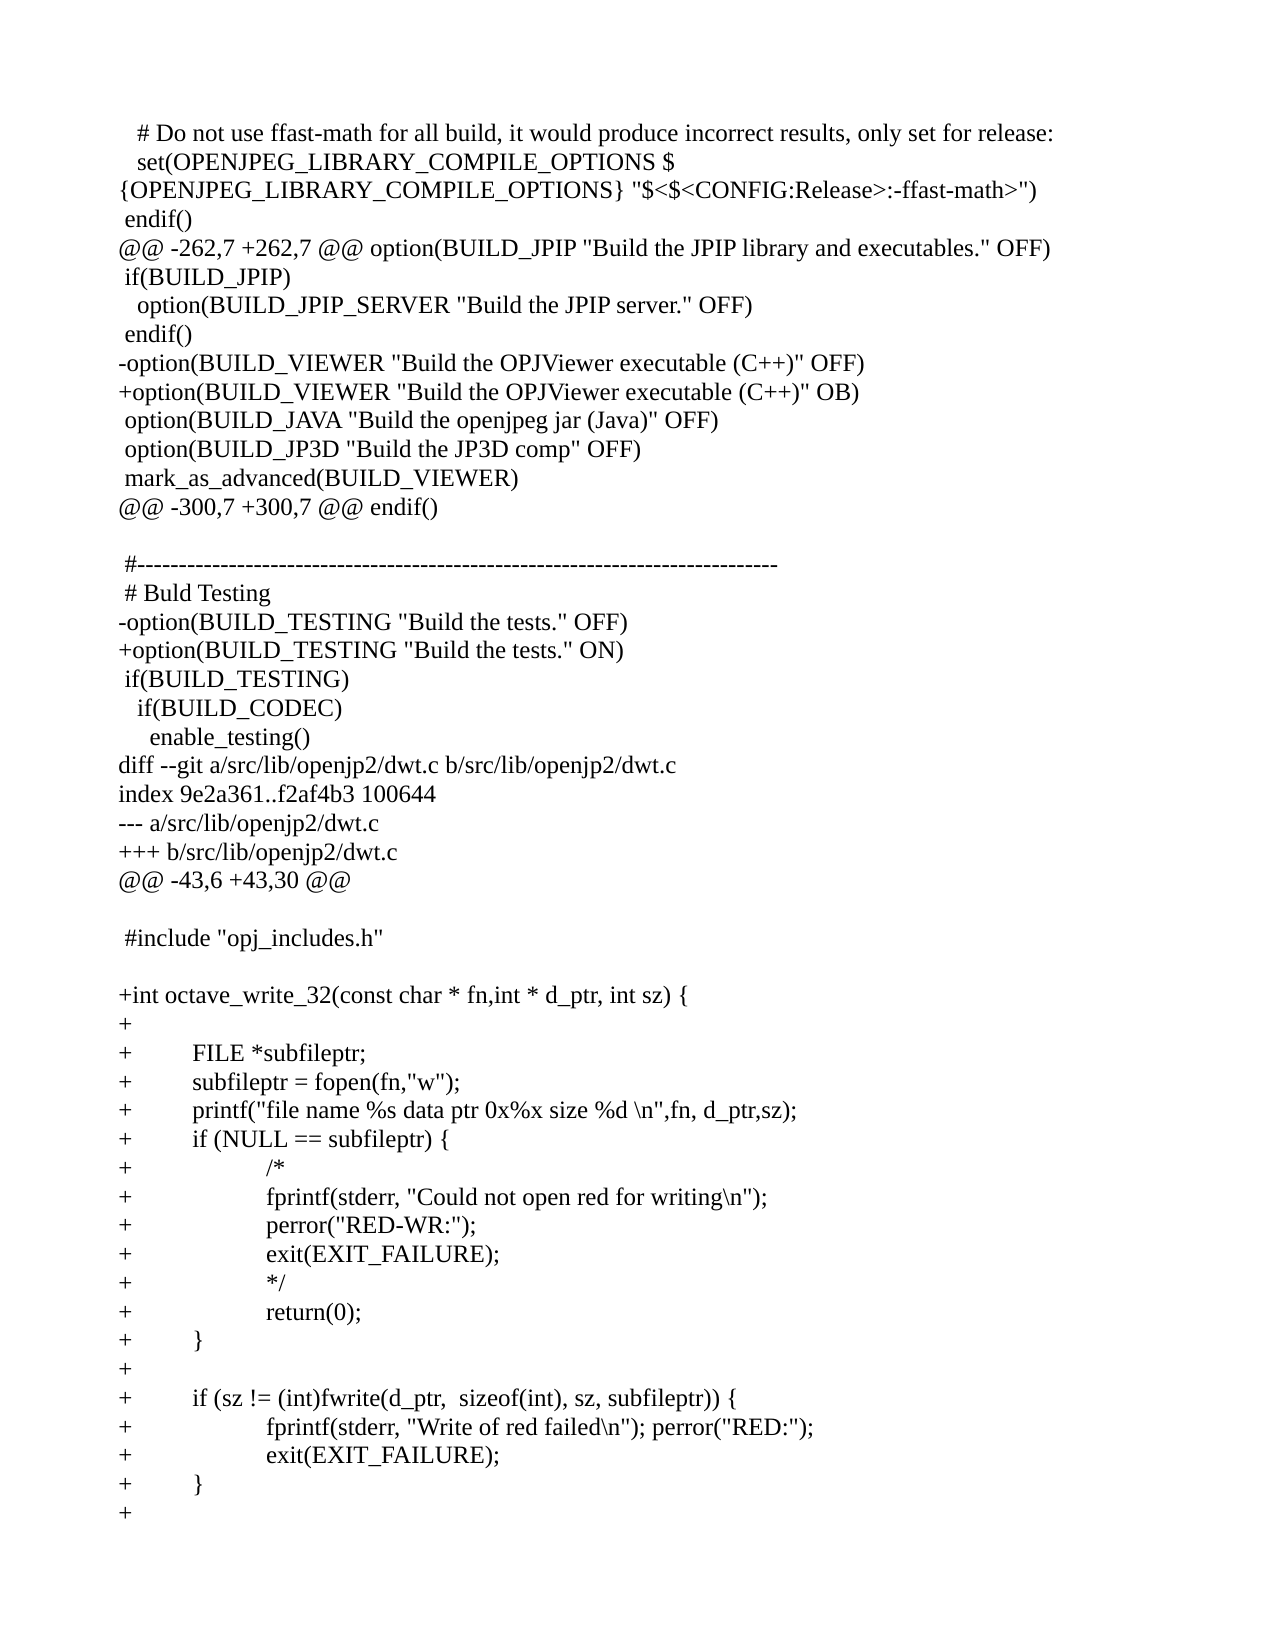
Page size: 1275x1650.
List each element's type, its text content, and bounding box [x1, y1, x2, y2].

text + /* [118, 1153, 1157, 1182]
text +option(BUILD_VIEWER "Build the OPJViewer executable (C++)" OB) [118, 377, 1157, 406]
text + } [118, 1326, 1157, 1354]
text + FILE *subfileptr; [118, 1038, 1157, 1067]
text if(BUILD_TESTING) [118, 664, 1157, 693]
text + return(0); [118, 1297, 1157, 1326]
text @@ -43,6 +43,30 @@ [118, 866, 1157, 894]
text + [118, 1498, 1157, 1527]
text -option(BUILD_TESTING "Build the tests." OFF) [118, 607, 1157, 636]
text index 9e2a361..f2af4b3 100644 [118, 779, 1157, 808]
text if(BUILD_JPIP) [118, 262, 1157, 291]
text + exit(EXIT_FAILURE); [118, 1239, 1157, 1268]
text +option(BUILD_TESTING "Build the tests." ON) [118, 636, 1157, 664]
text + printf("file name %s data ptr 0x%x size %d \n",fn, d_ptr,sz); [118, 1096, 1157, 1124]
text --- a/src/lib/openjp2/dwt.c [118, 808, 1157, 837]
text + */ [118, 1268, 1157, 1297]
text + subfileptr = fopen(fn,"w"); [118, 1067, 1157, 1096]
text option(BUILD_JP3D "Build the JP3D comp" OFF) [118, 434, 1157, 463]
text + if (sz != (int)fwrite(d_ptr, sizeof(int), sz, subfileptr)) { [118, 1383, 1157, 1412]
text option(BUILD_JAVA "Build the openjpeg jar (Java)" OFF) [118, 406, 1157, 434]
text mark_as_advanced(BUILD_VIEWER) [118, 463, 1157, 492]
text + perror("RED-WR:"); [118, 1211, 1157, 1239]
text +++ b/src/lib/openjp2/dwt.c [118, 837, 1157, 866]
text + [118, 1009, 1157, 1038]
text @@ -300,7 +300,7 @@ endif() [118, 492, 1157, 521]
text endif() [118, 204, 1157, 233]
text + exit(EXIT_FAILURE); [118, 1441, 1157, 1469]
text +int octave_write_32(const char * fn,int * d_ptr, int sz) { [118, 981, 1157, 1009]
text + } [118, 1469, 1157, 1498]
text set(OPENJPEG_LIBRARY_COMPILE_OPTIONS ${OPENJPEG_LIBRARY_COMPILE_OPTIONS} "$<$<CONFIG:Release>:-ffast-math>") [118, 147, 1157, 204]
text diff --git a/src/lib/openjp2/dwt.c b/src/lib/openjp2/dwt.c [118, 751, 1157, 779]
text + if (NULL == subfileptr) { [118, 1124, 1157, 1153]
text + fprintf(stderr, "Write of red failed\n"); perror("RED:"); [118, 1412, 1157, 1441]
text + fprintf(stderr, "Could not open red for writing\n"); [118, 1182, 1157, 1211]
text + [118, 1354, 1157, 1383]
text #----------------------------------------------------------------------------- [118, 549, 1157, 578]
text enable_testing() [118, 722, 1157, 751]
text # Buld Testing [118, 578, 1157, 607]
text endif() [118, 319, 1157, 348]
text if(BUILD_CODEC) [118, 693, 1157, 722]
text # Do not use ffast-math for all build, it would produce incorrect results, only set for release: [118, 118, 1157, 147]
text -option(BUILD_VIEWER "Build the OPJViewer executable (C++)" OFF) [118, 348, 1157, 377]
text #include "opj_includes.h" [118, 923, 1157, 952]
text option(BUILD_JPIP_SERVER "Build the JPIP server." OFF) [118, 291, 1157, 319]
text @@ -262,7 +262,7 @@ option(BUILD_JPIP "Build the JPIP library and executables." OFF) [118, 233, 1157, 262]
